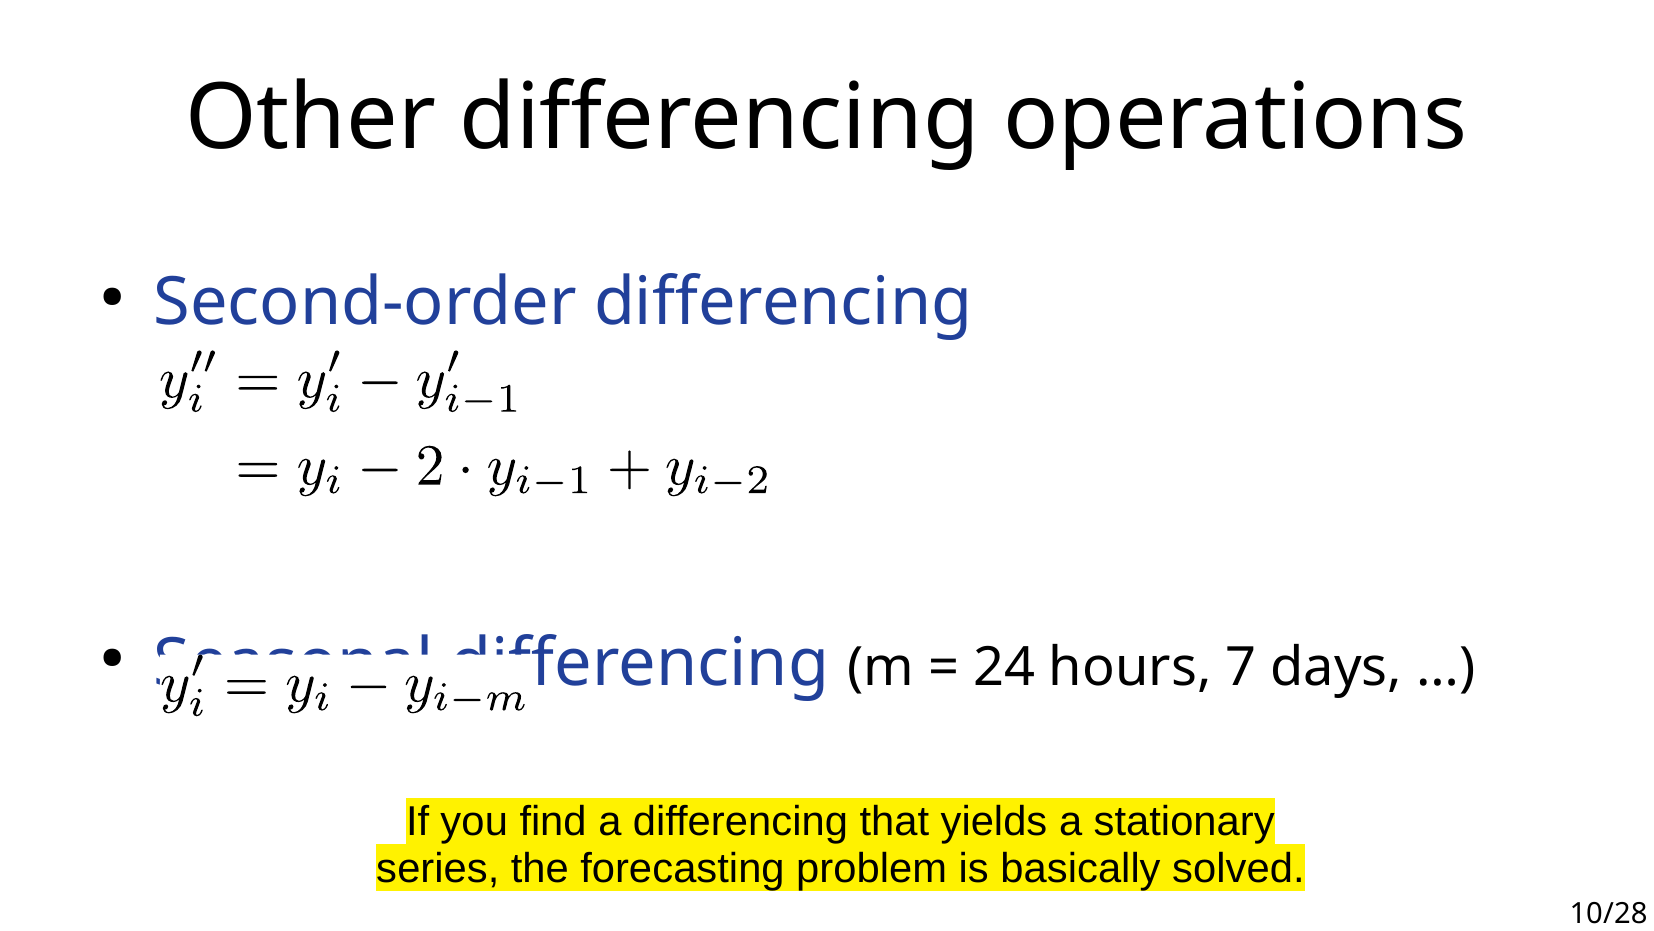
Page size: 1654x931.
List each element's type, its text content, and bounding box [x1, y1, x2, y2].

list Second-order differencing Seasonal differencing (m = 24 hours, 7 days, …) [82, 253, 1571, 857]
text_box [159, 654, 527, 717]
title Other differencing operations [82, 1, 1571, 226]
text_box [158, 350, 770, 499]
text_box If you find a differencing that yields a stationary series, the forecasting problem is basically solved. [328, 790, 1353, 899]
